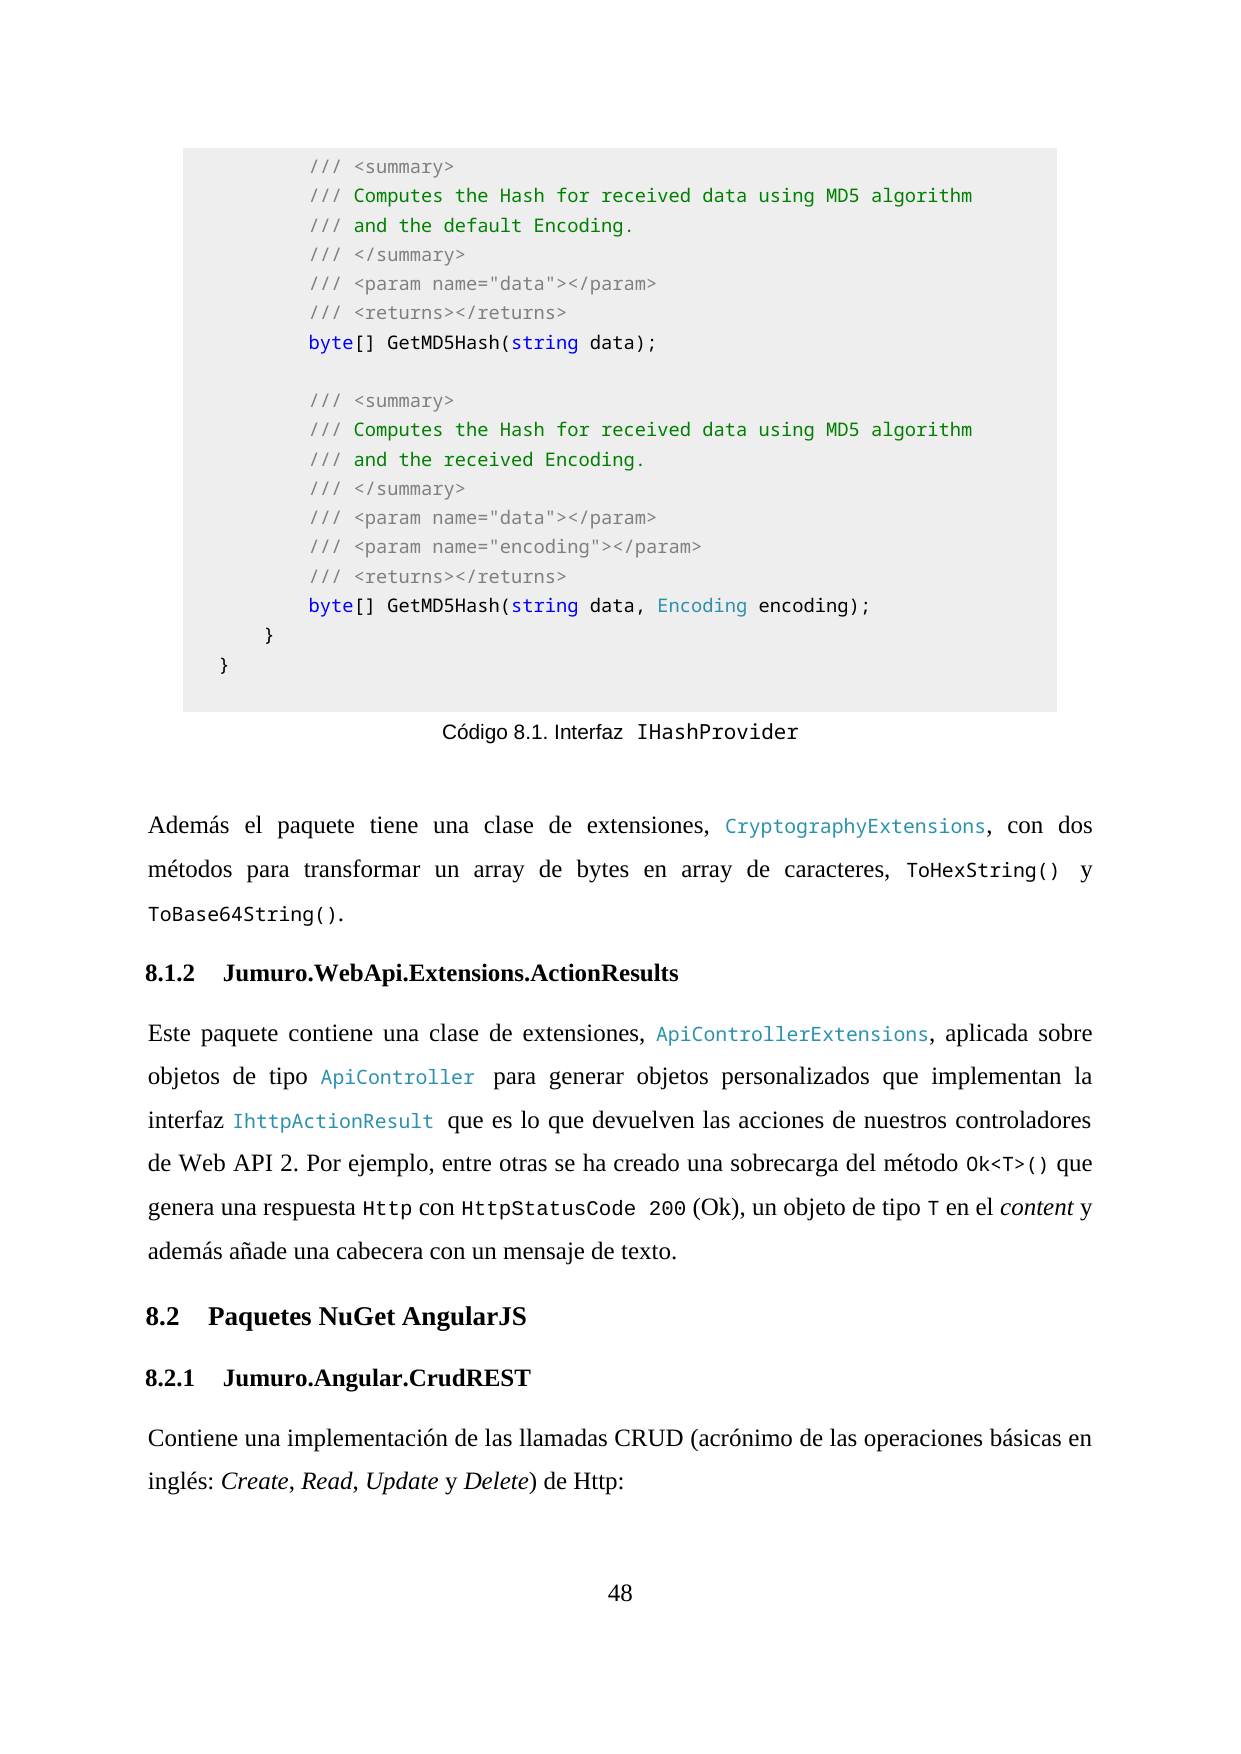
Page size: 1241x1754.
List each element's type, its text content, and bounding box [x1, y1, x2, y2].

subtitle Jumuro.WebApi.Extensions.ActionResults [139, 958, 1093, 987]
table_cell Código 8.1. Interfaz IHashProvider [183, 712, 1057, 752]
text Este paquete contiene una clase de extensiones, ApiControllerExtensions, aplicada sobre objetos de tipo ApiController para generar objetos personalizados que implementan la interfaz IhttpActionResult que es lo que devuelven las acciones de nuestros controladores de Web API 2. Por ejemplo, entre otras se ha creado una sobrecarga del método Ok<T>() que genera una respuesta Http con HttpStatusCode 200 (Ok), un objeto de tipo T en el content y además añade una cabecera con un mensaje de texto. [148, 1018, 1093, 1264]
text Además el paquete tiene una clase de extensiones, CryptographyExtensions, con dos métodos para transformar un array de bytes en array de caracteres, ToHexString() y ToBase64String(). [148, 811, 1093, 927]
table_header /// <summary> /// Computes the Hash for received data using MD5 algorithm /// and the default Encoding. /// </summary> /// <param name="data"></param> /// <returns></returns> byte[] GetMD5Hash(string data); /// <summary> /// Computes the Hash for received data using MD5 algorithm /// and the received Encoding. /// </summary> /// <param name="data"></param> /// <param name="encoding"></param> /// <returns></returns> byte[] GetMD5Hash(string data, Encoding encoding); } } [183, 148, 1057, 712]
text Contiene una implementación de las llamadas CRUD (acrónimo de las operaciones básicas en inglés: Create, Read, Update y Delete) de Http: [148, 1423, 1093, 1494]
subtitle Jumuro.Angular.CrudREST [139, 1363, 1093, 1392]
subtitle Paquetes NuGet AngularJS [139, 1300, 1093, 1331]
